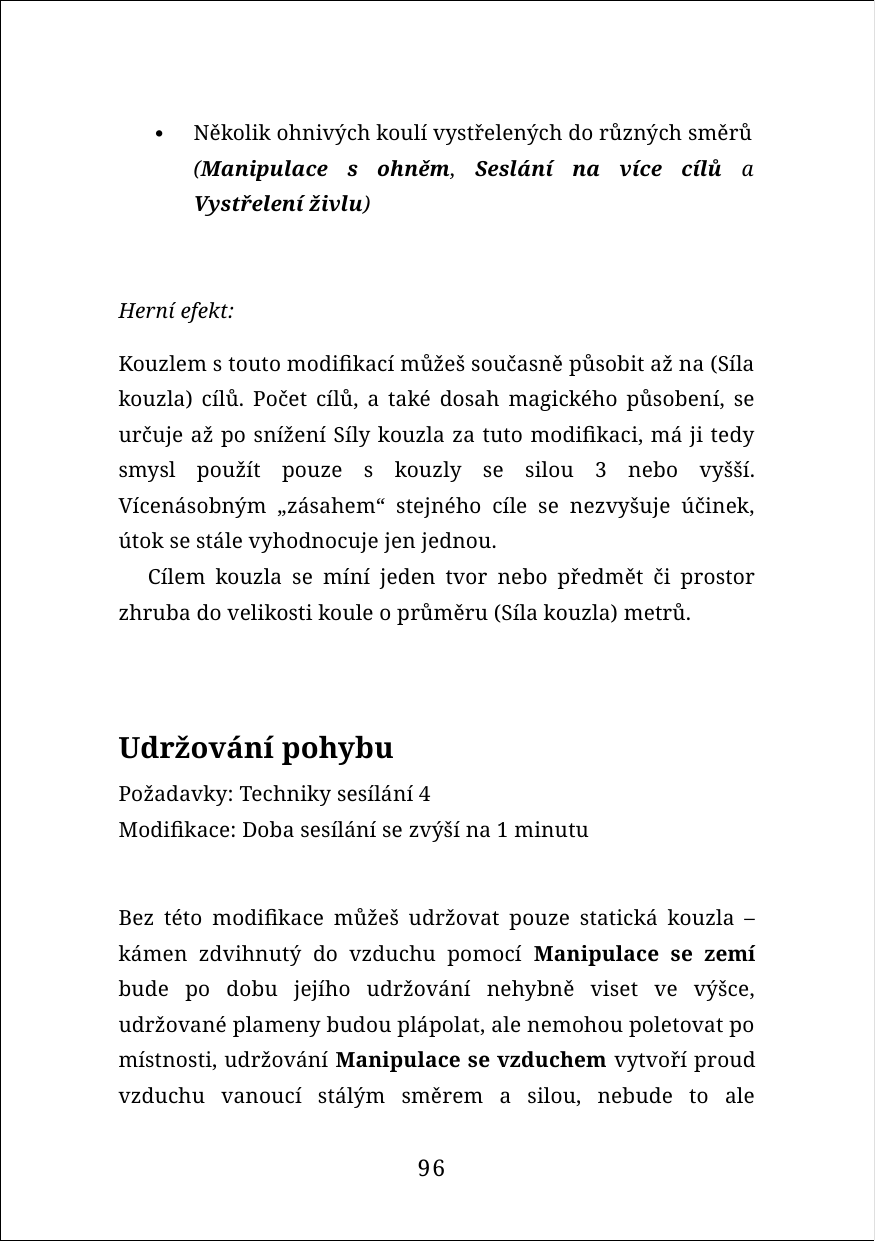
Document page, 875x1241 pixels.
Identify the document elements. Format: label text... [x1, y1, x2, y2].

subtitle Udržování pohybu [118, 728, 756, 767]
text Herní efekt: [118, 296, 756, 324]
list Několik ohnivých koulí vystřelených do různých směrů (Manipulace s ohněm, Seslání na více cílů a Vystřelení živlu) [156, 118, 756, 218]
text Kouzlem s touto modifikací můžeš současně působit až na (Síla kouzla) cílů. Počet cílů, a také dosah magického působení, se určuje až po snížení Síly kouzla za tuto modifikaci, má ji tedy smysl použít pouze s kouzly se silou 3 nebo vyšší. Vícenásobným „zásahem“ stejného cíle se nezvyšuje účinek, útok se stále vyhodnocuje jen jednou. Cílem kouzla se míní jeden tvor nebo předmět či prostor zhruba do velikosti koule o průměru (Síla kouzla) metrů. [118, 349, 756, 626]
text Bez této modifikace můžeš udržovat pouze statická kouzla – kámen zdvihnutý do vzduchu pomocí Manipulace se zemí bude po dobu jejího udržování nehybně viset ve výšce, udržované plameny budou plápolat, ale nemohou poletovat po místnosti, udržování Manipulace se vzduchem vytvoří proud vzduchu vanoucí stálým směrem a silou, nebude to ale [118, 903, 756, 1109]
text Požadavky: Techniky sesílání 4 Modifikace: Doba sesílání se zvýší na 1 minutu [118, 779, 756, 879]
